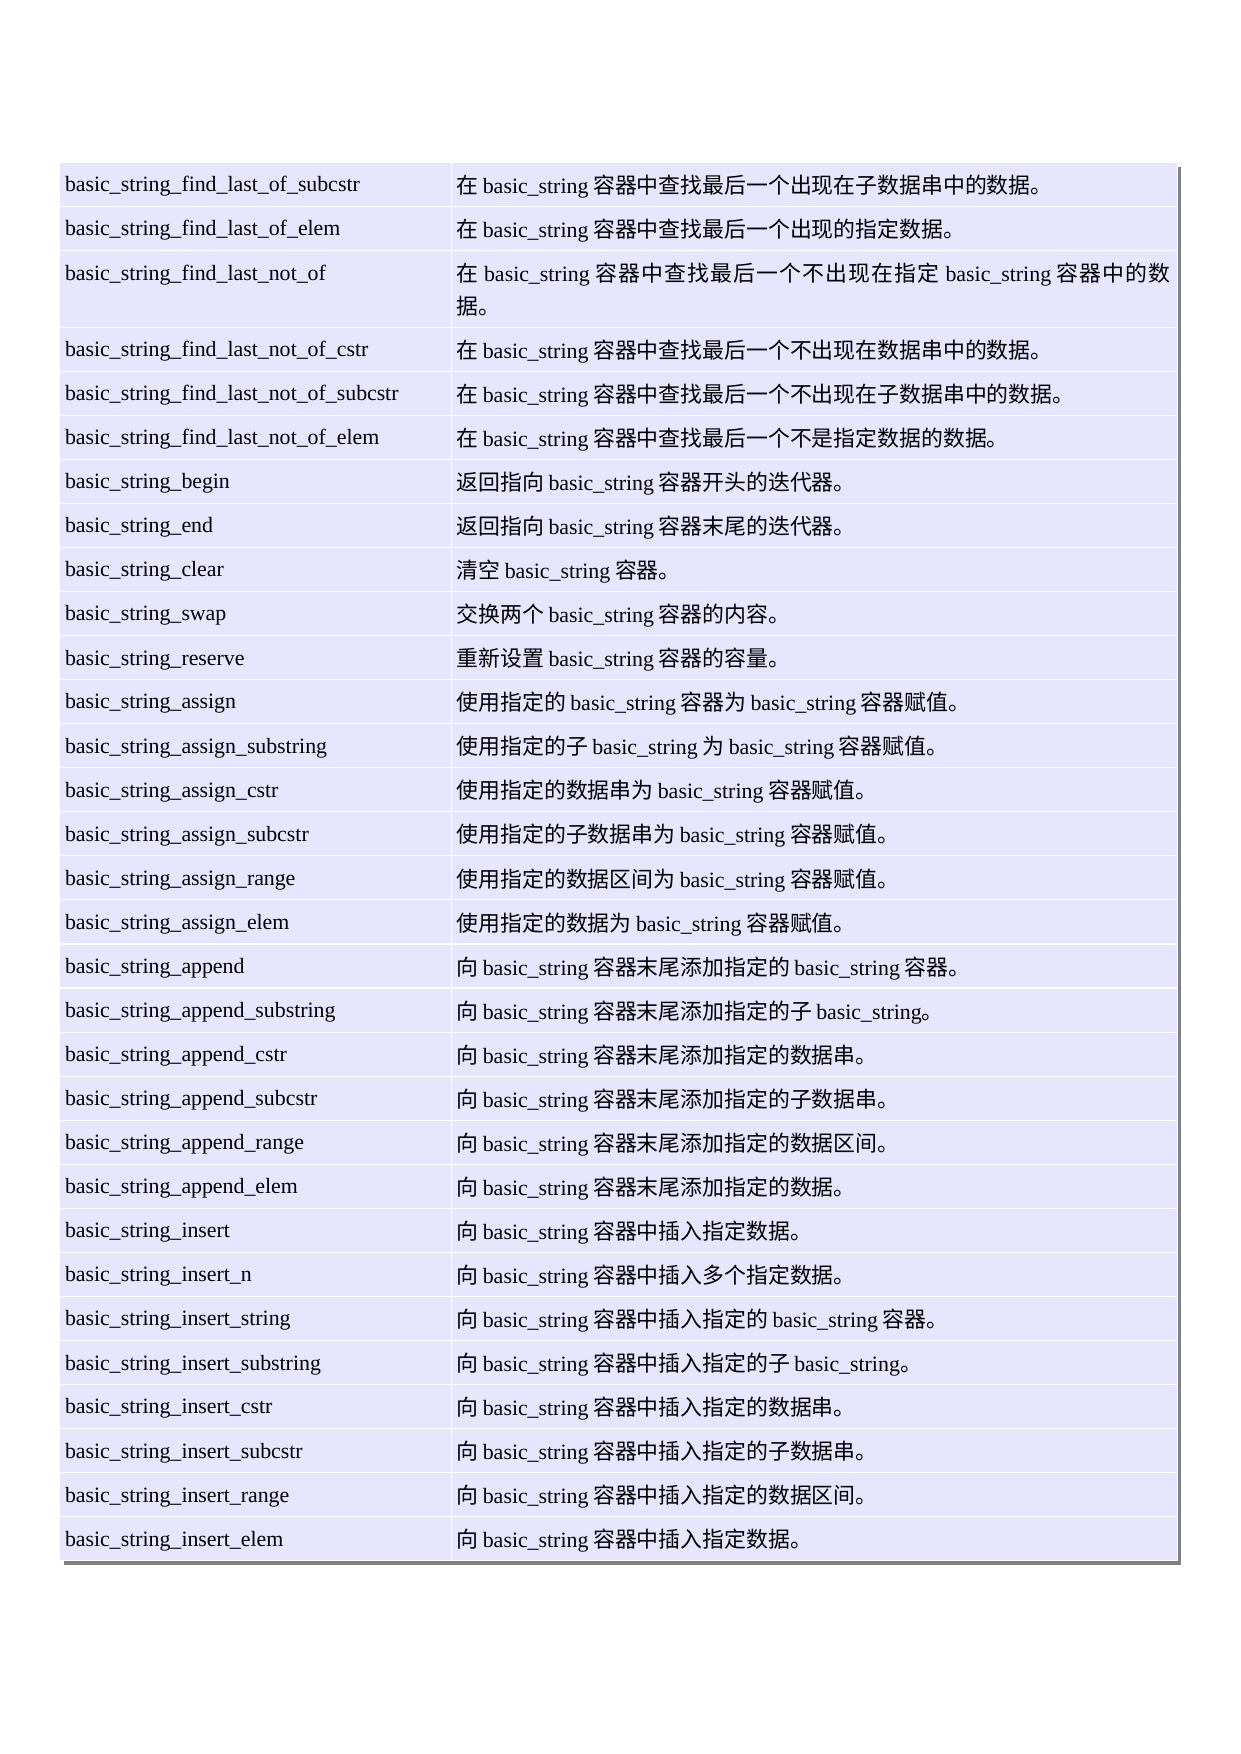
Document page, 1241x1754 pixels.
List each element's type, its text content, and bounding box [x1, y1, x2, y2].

table_cell 向basic_string容器中插入多个指定数据。 [452, 1253, 1177, 1296]
table_cell 在basic_string容器中查找最后一个不出现在指定basic_string容器中的数据。 [452, 251, 1177, 327]
table_cell 向basic_string容器末尾添加指定的basic_string容器。 [452, 945, 1177, 987]
table_cell basic_string_append_cstr [60, 1033, 451, 1076]
table_cell basic_string_find_last_of_elem [60, 207, 451, 250]
table_cell 向basic_string容器中插入指定的basic_string容器。 [452, 1297, 1177, 1340]
table_cell basic_string_find_last_not_of [60, 251, 451, 327]
table_cell 向basic_string容器中插入指定的数据区间。 [452, 1473, 1177, 1516]
table_cell basic_string_end [60, 504, 451, 547]
table_cell 使用指定的子basic_string为basic_string容器赋值。 [452, 724, 1177, 767]
table_cell basic_string_find_last_not_of_elem [60, 416, 451, 459]
table_cell basic_string_begin [60, 460, 451, 503]
table_cell basic_string_insert_string [60, 1297, 451, 1340]
table_cell 向basic_string容器末尾添加指定的数据区间。 [452, 1121, 1177, 1164]
table_cell basic_string_find_last_of_subcstr [60, 163, 451, 206]
table_cell basic_string_assign [60, 680, 451, 723]
table_cell basic_string_assign_substring [60, 724, 451, 767]
table_cell basic_string_assign_range [60, 856, 451, 899]
table_cell 向basic_string容器中插入指定的数据串。 [452, 1385, 1177, 1428]
table_cell basic_string_swap [60, 592, 451, 635]
table_cell 向basic_string容器中插入指定的子basic_string。 [452, 1341, 1177, 1384]
table_cell 向basic_string容器末尾添加指定的数据。 [452, 1165, 1177, 1208]
table_cell 向basic_string容器中插入指定的子数据串。 [452, 1429, 1177, 1472]
table_cell 向basic_string容器末尾添加指定的子数据串。 [452, 1077, 1177, 1120]
table_cell 向basic_string容器末尾添加指定的子basic_string。 [452, 989, 1177, 1032]
table_cell 在basic_string容器中查找最后一个不出现在子数据串中的数据。 [452, 372, 1177, 415]
table_cell 使用指定的子数据串为basic_string容器赋值。 [452, 812, 1177, 855]
table_cell basic_string_assign_subcstr [60, 812, 451, 855]
table_cell 使用指定的数据串为basic_string容器赋值。 [452, 768, 1177, 811]
table_cell 向basic_string容器末尾添加指定的数据串。 [452, 1033, 1177, 1076]
table_cell basic_string_assign_elem [60, 900, 451, 943]
table_cell basic_string_find_last_not_of_subcstr [60, 372, 451, 415]
table_cell basic_string_append [60, 945, 451, 987]
table_cell 使用指定的数据区间为basic_string容器赋值。 [452, 856, 1177, 899]
table_cell basic_string_append_subcstr [60, 1077, 451, 1120]
table_cell basic_string_insert_cstr [60, 1385, 451, 1428]
table_cell basic_string_insert_substring [60, 1341, 451, 1384]
table_cell 清空basic_string容器。 [452, 548, 1177, 591]
table_cell 交换两个basic_string容器的内容。 [452, 592, 1177, 635]
table_cell 在basic_string容器中查找最后一个不出现在数据串中的数据。 [452, 328, 1177, 371]
table_cell 重新设置basic_string容器的容量。 [452, 636, 1177, 679]
table_cell 向basic_string容器中插入指定数据。 [452, 1209, 1177, 1252]
table_cell basic_string_insert_n [60, 1253, 451, 1296]
table_cell basic_string_insert_range [60, 1473, 451, 1516]
table_cell basic_string_insert_subcstr [60, 1429, 451, 1472]
table_cell 使用指定的basic_string容器为basic_string容器赋值。 [452, 680, 1177, 723]
table_cell basic_string_find_last_not_of_cstr [60, 328, 451, 371]
table_cell 在basic_string容器中查找最后一个不是指定数据的数据。 [452, 416, 1177, 459]
table_cell 返回指向basic_string容器末尾的迭代器。 [452, 504, 1177, 547]
table_cell basic_string_clear [60, 548, 451, 591]
table_cell basic_string_reserve [60, 636, 451, 679]
table_cell basic_string_append_substring [60, 989, 451, 1032]
table_cell basic_string_append_elem [60, 1165, 451, 1208]
table_cell basic_string_insert [60, 1209, 451, 1252]
table_cell 向basic_string容器中插入指定数据。 [452, 1517, 1177, 1560]
table_cell basic_string_append_range [60, 1121, 451, 1164]
table_cell 使用指定的数据为basic_string容器赋值。 [452, 900, 1177, 943]
table_cell 返回指向basic_string容器开头的迭代器。 [452, 460, 1177, 503]
table_cell basic_string_insert_elem [60, 1517, 451, 1560]
table_cell basic_string_assign_cstr [60, 768, 451, 811]
table_cell 在basic_string容器中查找最后一个出现的指定数据。 [452, 207, 1177, 250]
table_cell 在basic_string容器中查找最后一个出现在子数据串中的数据。 [452, 163, 1177, 206]
